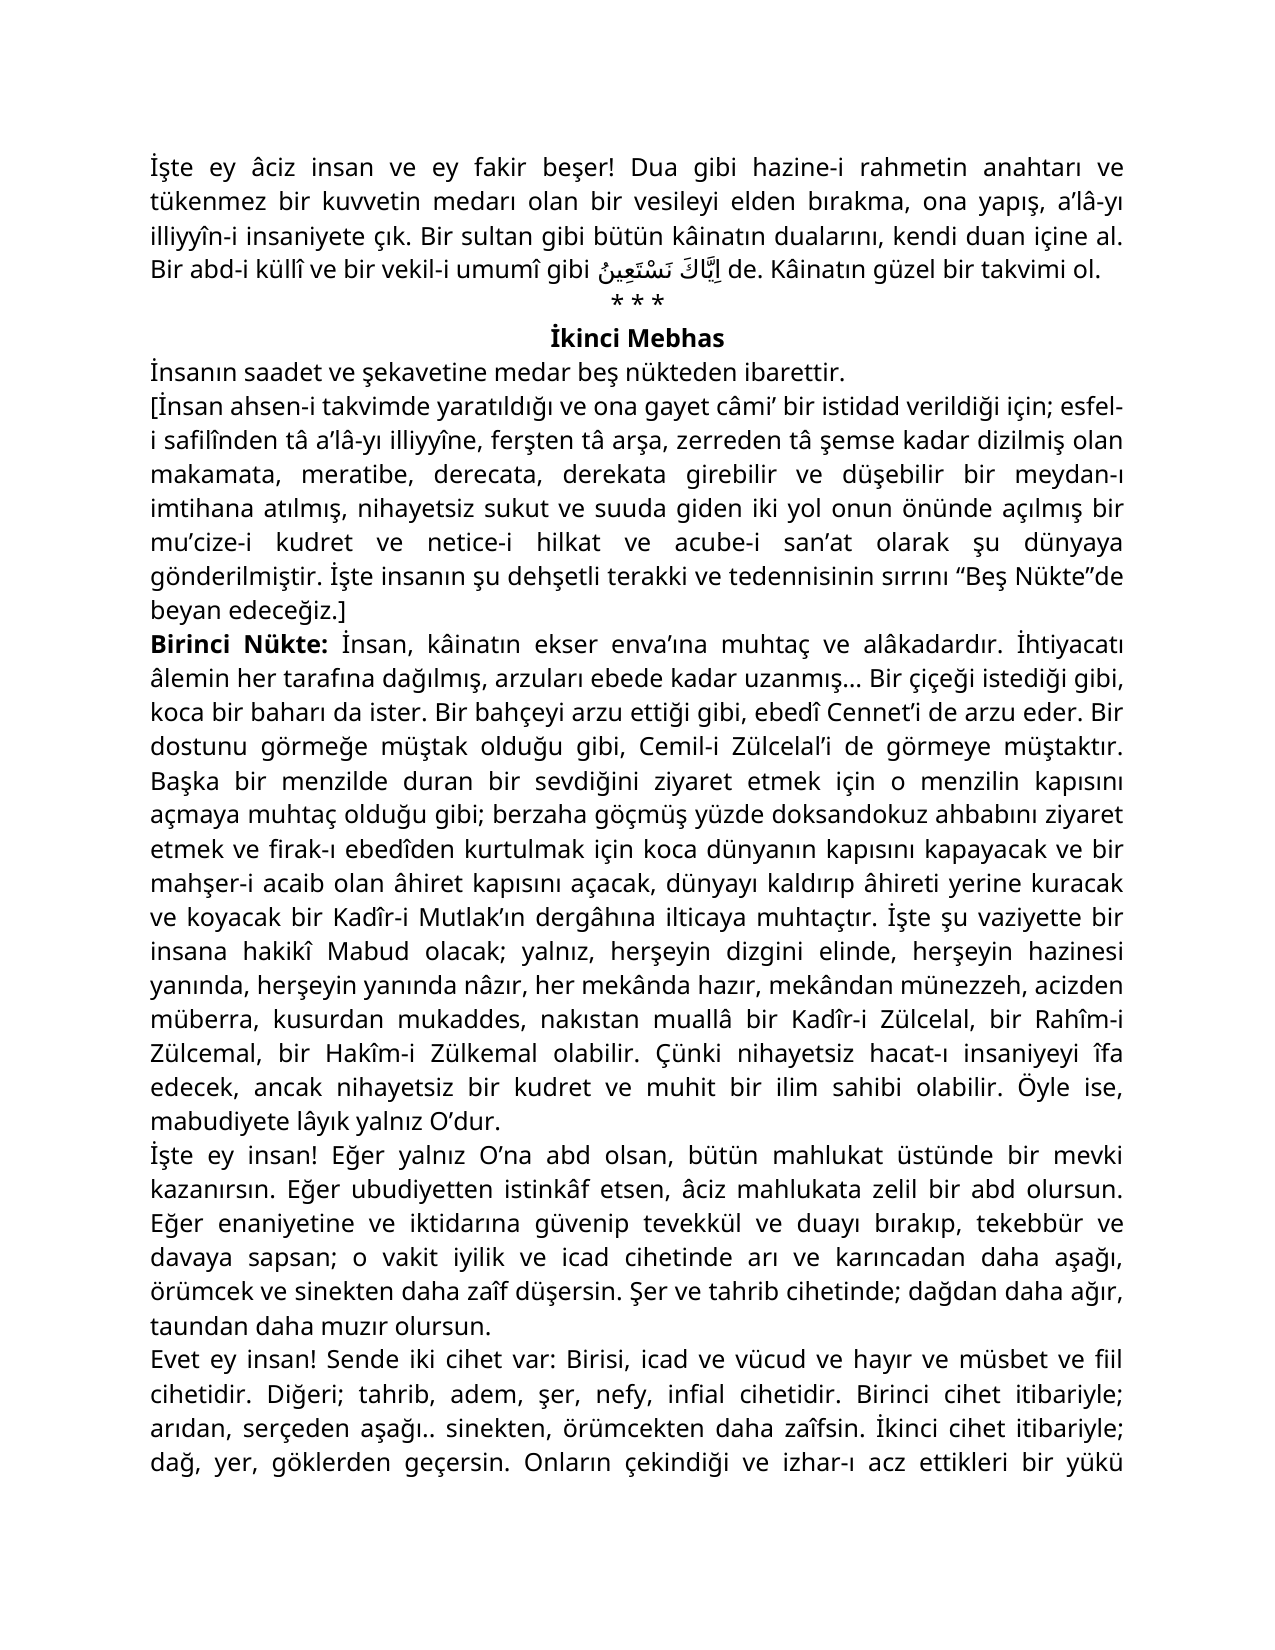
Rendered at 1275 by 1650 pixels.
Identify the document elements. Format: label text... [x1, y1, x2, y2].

subtitle İkinci Mebhas [150, 320, 1125, 354]
text * * * [150, 286, 1125, 320]
text [İnsan ahsen-i takvimde yaratıldığı ve ona gayet câmi’ bir istidad verildiği için; esfel-i safilînden tâ a’lâ-yı illiyyîne, ferşten tâ arşa, zerreden tâ şemse kadar dizilmiş olan makamata, meratibe, derecata, derekata girebilir ve düşebilir bir meydan-ı imtihana atılmış, nihayetsiz sukut ve suuda giden iki yol onun önünde açılmış bir mu’cize-i kudret ve netice-i hilkat ve acube-i san’at olarak şu dünyaya gönderilmiştir. İşte insanın şu dehşetli terakki ve tedennisinin sırrını “Beş Nükte”de beyan edeceğiz.] [150, 388, 1125, 627]
text İşte ey âciz insan ve ey fakir beşer! Dua gibi hazine-i rahmetin anahtarı ve tükenmez bir kuvvetin medarı olan bir vesileyi elden bırakma, ona yapış, a’lâ-yı illiyyîn-i insaniyete çık. Bir sultan gibi bütün kâinatın dualarını, kendi duan içine al. Bir abd-i küllî ve bir vekil-i umumî gibi اِيَّاكَ نَسْتَعِينُ de. Kâinatın güzel bir takvimi ol. [150, 150, 1125, 286]
text İşte ey insan! Eğer yalnız O’na abd olsan, bütün mahlukat üstünde bir mevki kazanırsın. Eğer ubudiyetten istinkâf etsen, âciz mahlukata zelil bir abd olursun. Eğer enaniyetine ve iktidarına güvenip tevekkül ve duayı bırakıp, tekebbür ve davaya sapsan; o vakit iyilik ve icad cihetinde arı ve karıncadan daha aşağı, örümcek ve sinekten daha zaîf düşersin. Şer ve tahrib cihetinde; dağdan daha ağır, taundan daha muzır olursun. [150, 1138, 1125, 1342]
text Birinci Nükte: İnsan, kâinatın ekser enva’ına muhtaç ve alâkadardır. İhtiyacatı âlemin her tarafına dağılmış, arzuları ebede kadar uzanmış… Bir çiçeği istediği gibi, koca bir baharı da ister. Bir bahçeyi arzu ettiği gibi, ebedî Cennet’i de arzu eder. Bir dostunu görmeğe müştak olduğu gibi, Cemil-i Zülcelal’i de görmeye müştaktır. Başka bir menzilde duran bir sevdiğini ziyaret etmek için o menzilin kapısını açmaya muhtaç olduğu gibi; berzaha göçmüş yüzde doksandokuz ahbabını ziyaret etmek ve firak-ı ebedîden kurtulmak için koca dünyanın kapısını kapayacak ve bir mahşer-i acaib olan âhiret kapısını açacak, dünyayı kaldırıp âhireti yerine kuracak ve koyacak bir Kadîr-i Mutlak’ın dergâhına ilticaya muhtaçtır. İşte şu vaziyette bir insana hakikî Mabud olacak; yalnız, herşeyin dizgini elinde, herşeyin hazinesi yanında, herşeyin yanında nâzır, her mekânda hazır, mekândan münezzeh, acizden müberra, kusurdan mukaddes, nakıstan muallâ bir Kadîr-i Zülcelal, bir Rahîm-i Zülcemal, bir Hakîm-i Zülkemal olabilir. Çünki nihayetsiz hacat-ı insaniyeyi îfa edecek, ancak nihayetsiz bir kudret ve muhit bir ilim sahibi olabilir. Öyle ise, mabudiyete lâyık yalnız O’dur. [150, 627, 1125, 1138]
text İnsanın saadet ve şekavetine medar beş nükteden ibarettir. [150, 354, 1125, 388]
text Evet ey insan! Sende iki cihet var: Birisi, icad ve vücud ve hayır ve müsbet ve fiil cihetidir. Diğeri; tahrib, adem, şer, nefy, infial cihetidir. Birinci cihet itibariyle; arıdan, serçeden aşağı.. sinekten, örümcekten daha zaîfsin. İkinci cihet itibariyle; dağ, yer, göklerden geçersin. Onların çekindiği ve izhar-ı acz ettikleri bir yükü [150, 1342, 1125, 1478]
